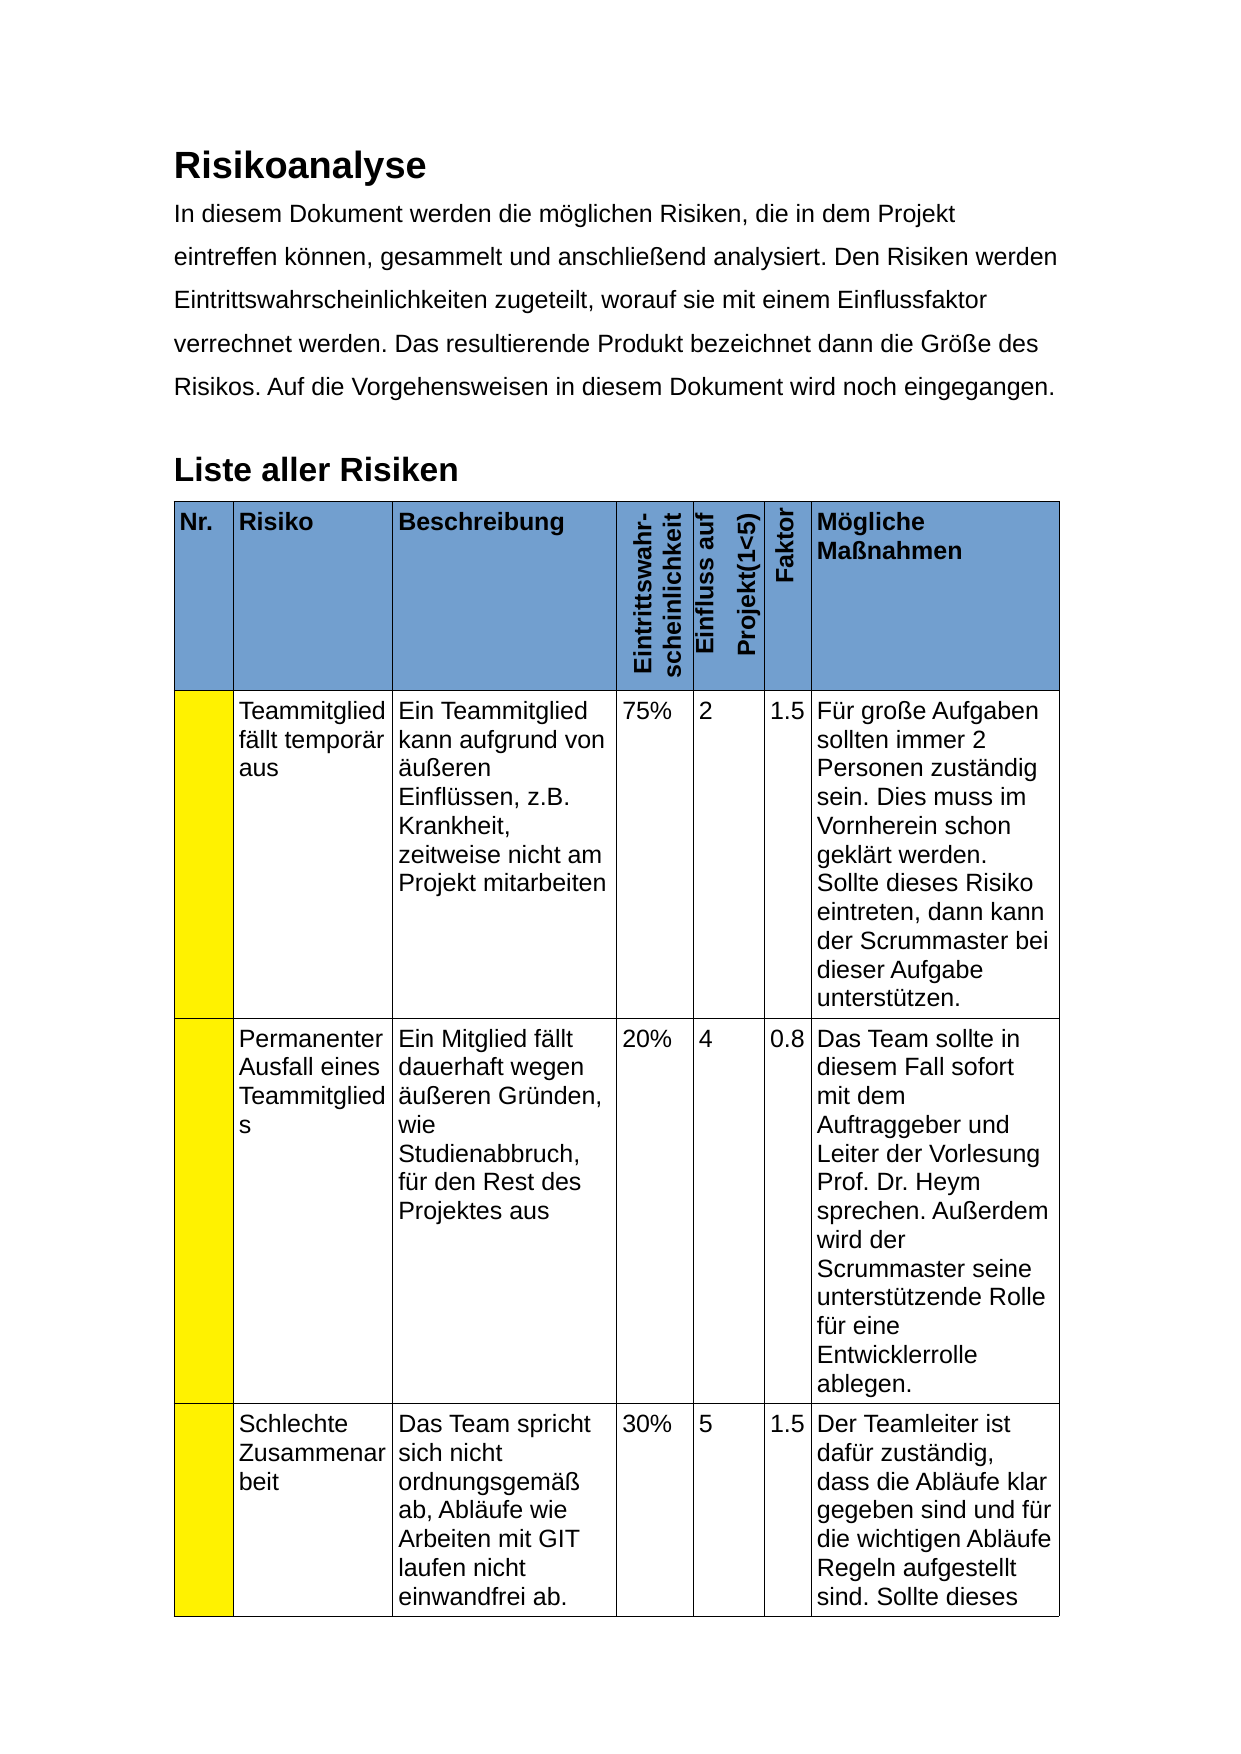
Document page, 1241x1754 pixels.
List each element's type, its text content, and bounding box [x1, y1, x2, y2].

table_header [694, 502, 764, 690]
table_header Risiko [234, 502, 392, 690]
table_header [617, 502, 693, 690]
table_cell [175, 1019, 233, 1403]
table_cell [175, 1404, 233, 1616]
table_header Mögliche Maßnahmen [812, 502, 1059, 690]
subtitle Liste aller Risiken [174, 450, 1063, 489]
table_header Einfluss auf [694, 507, 726, 667]
table_header Faktor [765, 502, 811, 690]
table_header Projekt(1<5) [726, 507, 760, 667]
text In diesem Dokument werden die möglichen Risiken, die in dem Projekt eintreffen können, gesammelt und anschließend analysiert. Den Risiken werden Eintrittswahrscheinlichkeiten zugeteilt, worauf sie mit einem Einflussfaktor verrechnet werden. Das resultierende Produkt bezeichnet dann die Größe des Risikos. Auf die Vorgehensweisen in diesem Dokument wird noch eingegangen. [174, 199, 1063, 401]
table_header scheinlichkeit [651, 507, 693, 684]
table_cell Das Team sollte in diesem Fall sofort mit dem Auftraggeber und Leiter der Vorlesung Prof. Dr. Heym sprechen. Außerdem wird der Scrummaster seine unterstützende Rolle für eine Entwicklerrolle ablegen. [812, 1019, 1059, 1403]
table_cell 1,5 [765, 691, 811, 1018]
table_cell 20% [617, 1019, 693, 1403]
table_cell Für große Aufgaben sollten immer 2 Personen zuständig sein. Dies muss im Vornherein schon geklärt werden. Sollte dieses Risiko eintreten, dann kann der Scrummaster bei dieser Aufgabe unterstützen. [812, 691, 1059, 1018]
table_cell Ein Mitglied fällt dauerhaft wegen äußeren Gründen, wie Studienabbruch, für den Rest des Projektes aus [393, 1019, 616, 1403]
table_cell 5 [694, 1404, 764, 1616]
table_cell Ein Teammitglied kann aufgrund von äußeren Einflüssen, z.B. Krankheit, zeitweise nicht am Projekt mitarbeiten [393, 691, 616, 1018]
table_cell Schlechte Zusammenarbeit [234, 1404, 392, 1616]
table_cell 4 [694, 1019, 764, 1403]
table_cell 75% [617, 691, 693, 1018]
table_cell Der Teamleiter ist dafür zuständig, dass die Abläufe klar gegeben sind und für die wichtigen Abläufe Regeln aufgestellt sind. Sollte dieses [812, 1404, 1059, 1616]
table_header Beschreibung [393, 502, 616, 690]
table_cell 30% [617, 1404, 693, 1616]
table_cell Permanenter Ausfall eines Teammitglieds [234, 1019, 392, 1403]
table_cell Das Team spricht sich nicht ordnungsgemäß ab, Abläufe wie Arbeiten mit GIT laufen nicht einwandfrei ab. [393, 1404, 616, 1616]
table_cell 1,5 [765, 1404, 811, 1616]
table_cell 2 [694, 691, 764, 1018]
table_header Nr. [175, 502, 233, 690]
table_cell 0,8 [765, 1019, 811, 1403]
table_cell [175, 691, 233, 1018]
table_header Eintrittswahr- [622, 507, 651, 684]
table_cell Teammitglied fällt temporär aus [234, 691, 392, 1018]
subtitle Risikoanalyse [174, 143, 1063, 187]
